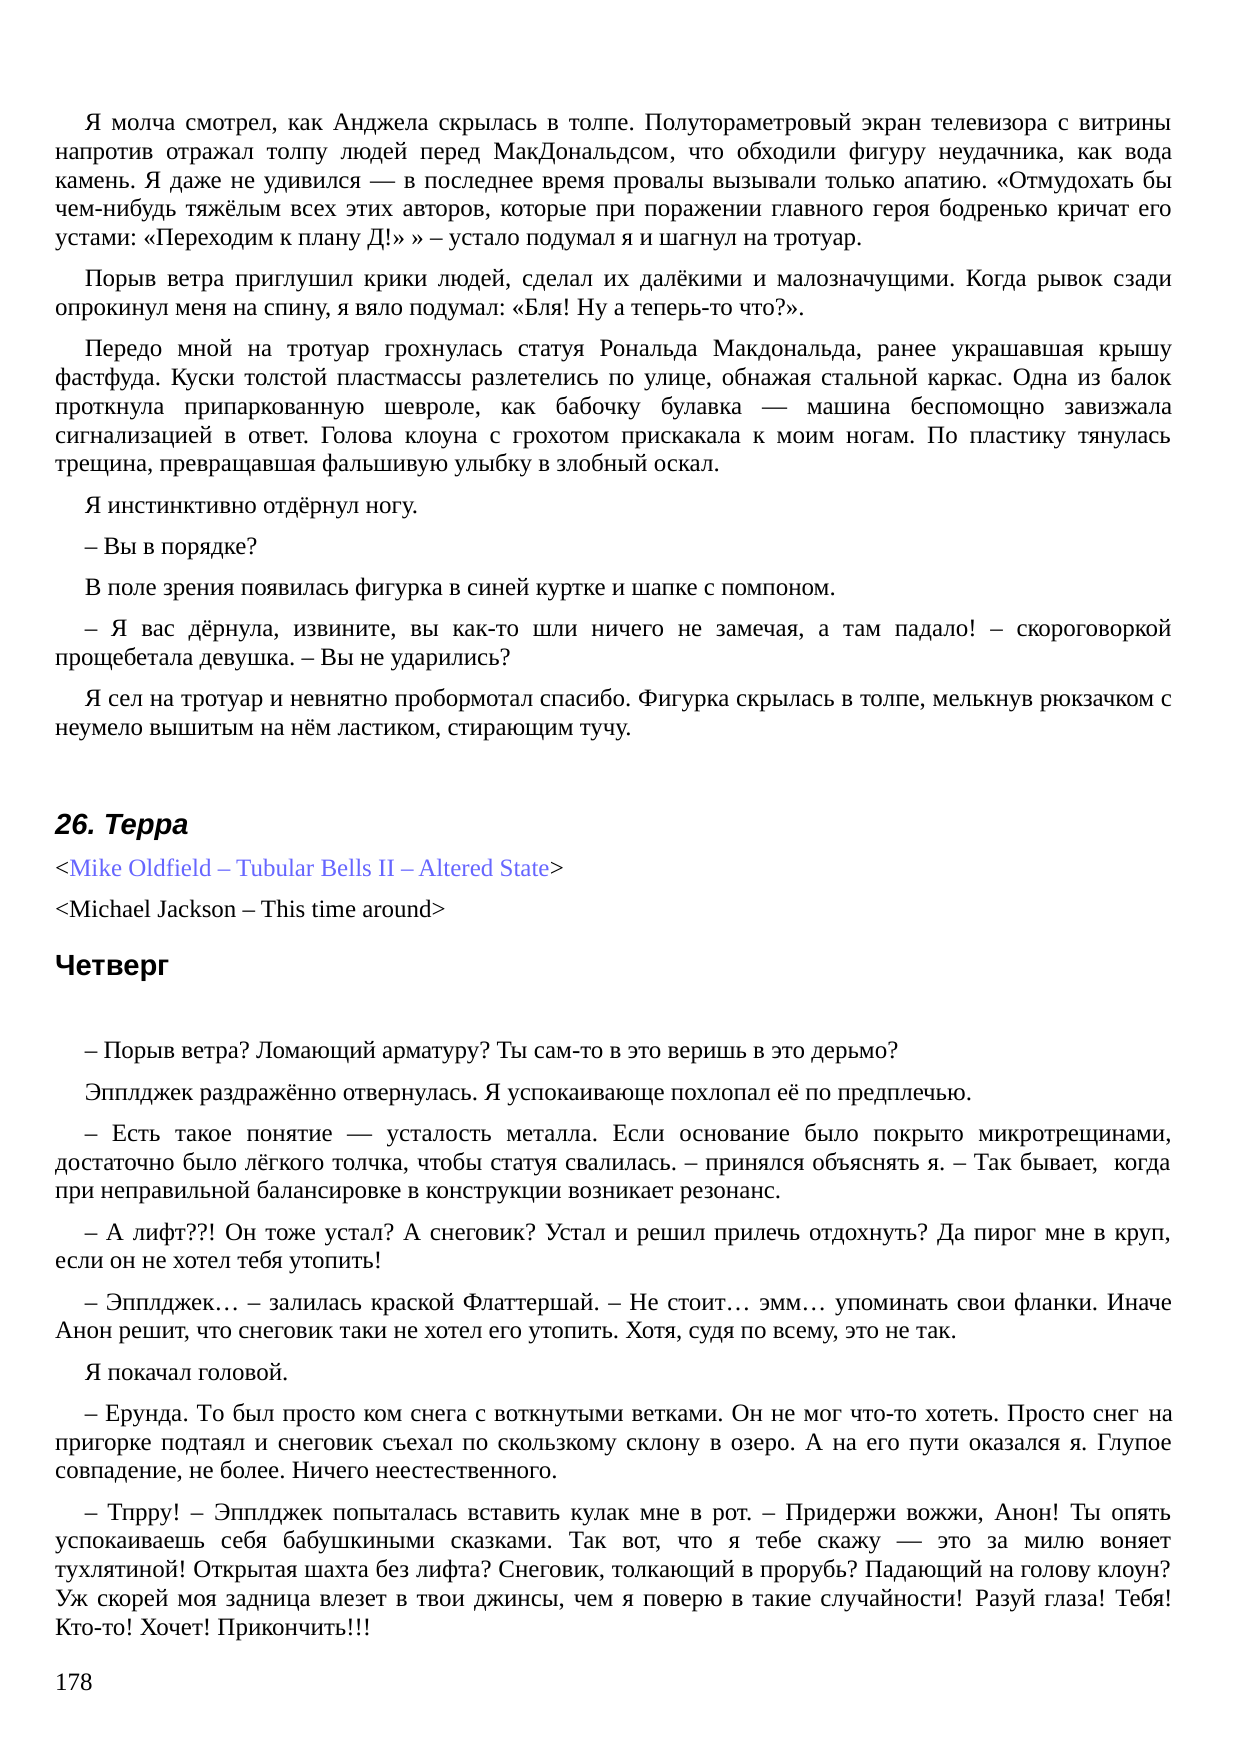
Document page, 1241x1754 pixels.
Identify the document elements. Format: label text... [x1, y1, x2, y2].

text – Эпплджек… – залилась краской Флаттершай. – Не стоит… эмм… упоминать свои фланки. Иначе Анон решит, что снеговик таки не хотел его утопить. Хотя, судя по всему, это не так. [55, 1287, 1173, 1344]
text – Тпрру! – Эпплджек попыталась вставить кулак мне в рот. – Придержи вожжи, Анон! Ты опять успокаиваешь себя бабушкиными сказками. Так вот, что я тебе скажу — это за милю воняет тухлятиной! Открытая шахта без лифта? Снеговик, толкающий в прорубь? Падающий на голову клоун? Уж скорей моя задница влезет в твои джинсы, чем я поверю в такие случайности! Разуй глаза! Тебя! Кто-то! Хочет! Прикончить!!! [55, 1497, 1173, 1641]
text Передо мной на тротуар грохнулась статуя Рональда Макдональда, ранее украшавшая крышу фастфуда. Куски толстой пластмассы разлетелись по улице, обнажая стальной каркас. Одна из балок проткнула припаркованную шевроле, как бабочку булавка — машина беспомощно завизжала сигнализацией в ответ. Голова клоуна с грохотом прискакала к моим ногам. По пластику тянулась трещина, превращавшая фальшивую улыбку в злобный оскал. [55, 333, 1173, 477]
text <Mike Oldfield – Tubular Bells II – Altered State> [55, 853, 1173, 882]
text Я молча смотрел, как Анджела скрылась в толпе. Полутораметровый экран телевизора с витрины напротив отражал толпу людей перед МакДональдсом, что обходили фигуру неудачника, как вода камень. Я даже не удивился — в последнее время провалы вызывали только апатию. «Отмудохать бы чем-нибудь тяжёлым всех этих авторов, которые при поражении главного героя бодренько кричат его устами: «Переходим к плану Д!» » – устало подумал я и шагнул на тротуар. [55, 107, 1173, 251]
text – А лифт??! Он тоже устал? А снеговик? Устал и решил прилечь отдохнуть? Да пирог мне в круп, если он не хотел тебя утопить! [55, 1217, 1173, 1274]
text Я инстинктивно отдёрнул ногу. [55, 490, 1173, 518]
text Я сел на тротуар и невнятно пробормотал спасибо. Фигурка скрылась в толпе, мелькнув рюкзачком с неумело вышитым на нём ластиком, стирающим тучу. [55, 683, 1173, 741]
text Эпплджек раздражённо отвернулась. Я успокаивающе похлопал её по предплечью. [55, 1077, 1173, 1106]
text – Порыв ветра? Ломающий арматуру? Ты сам-то в это веришь в это дерьмо? [55, 1036, 1173, 1064]
text – Есть такое понятие — усталость металла. Если основание было покрыто микротрещинами, достаточно было лёгкого толчка, чтобы статуя свалилась. – принялся объяснять я. – Так бывает, когда при неправильной балансировке в конструкции возникает резонанс. [55, 1118, 1173, 1204]
text Порыв ветра приглушил крики людей, сделал их далёкими и малозначущими. Когда рывок сзади опрокинул меня на спину, я вяло подумал: «Бля! Ну а теперь-то что?». [55, 263, 1173, 321]
text – Ерунда. То был просто ком снега с воткнутыми ветками. Он не мог что-то хотеть. Просто снег на пригорке подтаял и снеговик съехал по скользкому склону в озеро. А на его пути оказался я. Глупое совпадение, не более. Ничего неестественного. [55, 1398, 1173, 1484]
text Я покачал головой. [55, 1357, 1173, 1386]
text <Michael Jackson – This time around> [55, 894, 1173, 923]
text В поле зрения появилась фигурка в синей куртке и шапке с помпоном. [55, 572, 1173, 601]
text – Я вас дёрнула, извините, вы как-то шли ничего не замечая, а там падало! – скороговоркой прощебетала девушка. – Вы не ударились? [55, 613, 1173, 671]
text – Вы в порядке? [55, 531, 1173, 560]
subtitle 26. Терра [55, 807, 1173, 841]
subtitle Четверг [55, 948, 1173, 982]
